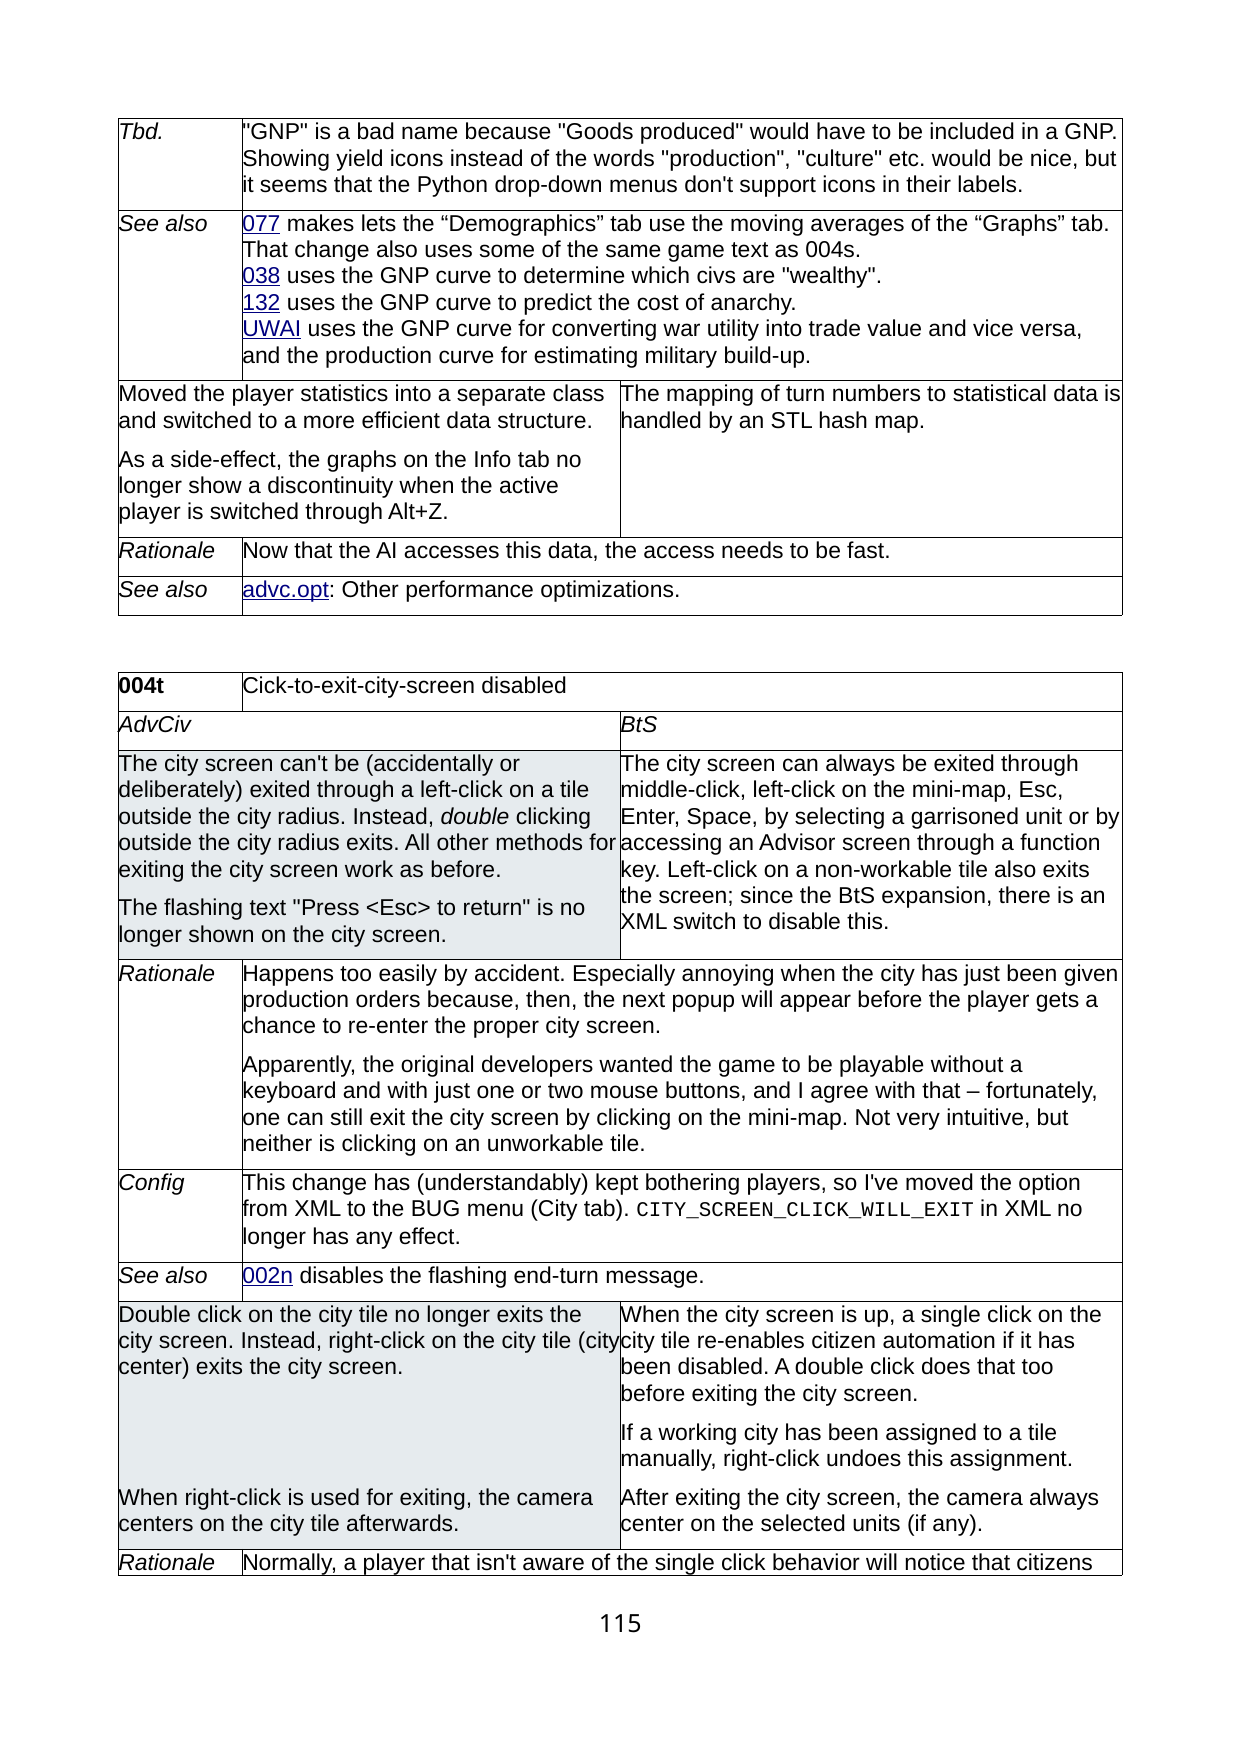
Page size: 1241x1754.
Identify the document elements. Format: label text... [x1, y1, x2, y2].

table_cell See also [119, 1263, 242, 1301]
table_cell BtS [621, 712, 1122, 750]
table_cell 002n disables the flashing end-turn message. [243, 1263, 1122, 1301]
table_cell Happens too easily by accident. Especially annoying when the city has just been given production orders because, then, the next popup will appear before the player gets a chance to re-enter the proper city screen. Apparently, the original developers wanted the game to be playable without a keyboard and with just one or two mouse buttons, and I agree with that – fortunately, one can still exit the city screen by clicking on the mini-map. Not very intuitive, but neither is clicking on an unworkable tile. [243, 960, 1122, 1169]
table_cell See also [119, 211, 242, 380]
table_cell "GNP" is a bad name because "Goods produced" would have to be included in a GNP. Showing yield icons instead of the words "production", "culture" etc. would be nice, but it seems that the Python drop-down menus don't support icons in their labels. [243, 119, 1122, 210]
table_header 004t [119, 673, 242, 711]
table_cell Normally, a player that isn't aware of the single click behavior will notice that citizens [243, 1550, 1122, 1575]
table_cell The mapping of turn numbers to statistical data is handled by an STL hash map. [621, 381, 1122, 537]
table_cell Rationale [119, 1550, 242, 1575]
table_cell Moved the player statistics into a separate class and switched to a more efficient data structure. As a side-effect, the graphs on the Info tab no longer show a discontinuity when the active player is switched through Alt+Z. [119, 381, 620, 537]
table_cell Rationale [119, 960, 242, 1169]
table_cell The city screen can't be (accidentally or deliberately) exited through a left-click on a tile outside the city radius. Instead, double clicking outside the city radius exits. All other methods for exiting the city screen work as before. The flashing text "Press <Esc> to return" is no longer shown on the city screen. [119, 751, 620, 959]
table_cell When the city screen is up, a single click on the city tile re-enables citizen automation if it has been disabled. A double click does that too before exiting the city screen. If a working city has been assigned to a tile manually, right-click undoes this assignment. After exiting the city screen, the camera always center on the selected units (if any). [621, 1302, 1122, 1549]
table_cell 077 makes lets the “Demographics” tab use the moving averages of the “Graphs” tab. That change also uses some of the same game text as 004s. 038 uses the GNP curve to determine which civs are "wealthy". 132 uses the GNP curve to predict the cost of anarchy. UWAI uses the GNP curve for converting war utility into trade value and vice versa, and the production curve for estimating military build-up. [243, 211, 1122, 380]
table_cell Now that the AI accesses this data, the access needs to be fast. [243, 538, 1122, 576]
table_cell Config [119, 1170, 242, 1262]
table_cell Double click on the city tile no longer exits the city screen. Instead, right-click on the city tile (city center) exits the city screen. When right-click is used for exiting, the camera centers on the city tile afterwards. [119, 1302, 620, 1549]
table_cell Tbd. [119, 119, 242, 210]
table_cell The city screen can always be exited through middle-click, left-click on the mini-map, Esc, Enter, Space, by selecting a garrisoned unit or by accessing an Advisor screen through a function key. Left-click on a non-workable tile also exits the screen; since the BtS expansion, there is an XML switch to disable this. [621, 751, 1122, 959]
table_cell advc.opt: Other performance optimizations. [243, 577, 1122, 615]
table_cell This change has (understandably) kept bothering players, so I've moved the option from XML to the BUG menu (City tab). CITY_SCREEN_CLICK_WILL_EXIT in XML no longer has any effect. [243, 1170, 1122, 1262]
table_header Cick-to-exit-city-screen disabled [243, 673, 1122, 711]
table_cell Rationale [119, 538, 242, 576]
table_cell AdvCiv [119, 712, 620, 750]
table_cell See also [119, 577, 242, 615]
